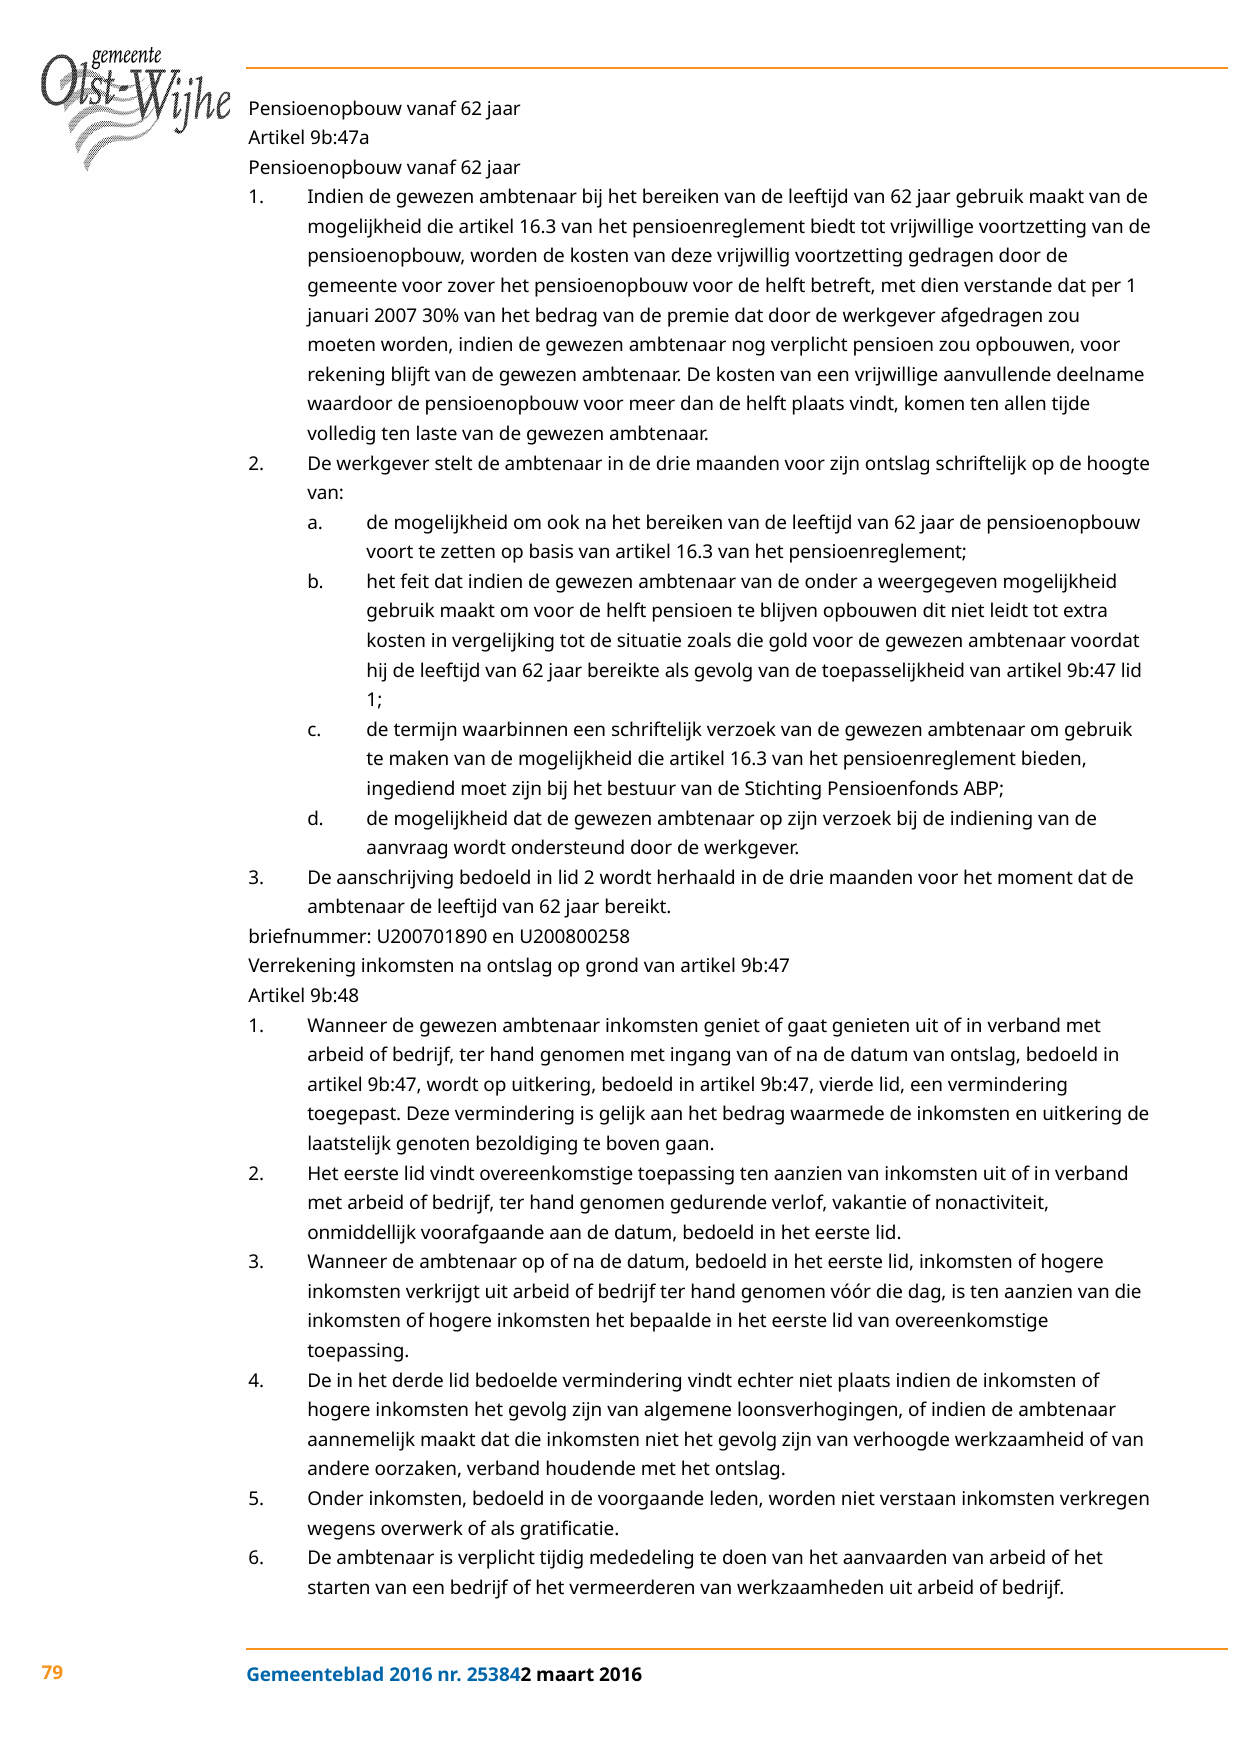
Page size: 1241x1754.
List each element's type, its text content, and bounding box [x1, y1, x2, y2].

list de mogelijkheid om ook na het bereiken van de leeftijd van 62 jaar de pensioenopbouw voort te zetten op basis van artikel 16.3 van het pensioenreglement; [307, 509, 1152, 564]
list Wanneer de gewezen ambtenaar inkomsten geniet of gaat genieten uit of in verband met arbeid of bedrijf, ter hand genomen met ingang van of na de datum van ontslag, bedoeld in artikel 9b:47, wordt op uitkering, bedoeld in artikel 9b:47, vierde lid, een vermindering toegepast. Deze vermindering is gelijk aan het bedrag waarmede de inkomsten en uitkering de laatstelijk genoten bezoldiging te boven gaan. [248, 1012, 1152, 1156]
text briefnummer: U200701890 en U200800258 [248, 923, 1152, 949]
list Wanneer de ambtenaar op of na de datum, bedoeld in het eerste lid, inkomsten of hogere inkomsten verkrijgt uit arbeid of bedrijf ter hand genomen vóór die dag, is ten aanzien van die inkomsten of hogere inkomsten het bepaalde in het eerste lid van overeenkomstige toepassing. [248, 1248, 1152, 1363]
text Pensioenopbouw vanaf 62 jaar [248, 154, 1152, 180]
list De ambtenaar is verplicht tijdig mededeling te doen van het aanvaarden van arbeid of het starten van een bedrijf of het vermeerderen van werkzaamheden uit arbeid of bedrijf. [248, 1544, 1152, 1600]
list De aanschrijving bedoeld in lid 2 wordt herhaald in de drie maanden voor het moment dat de ambtenaar de leeftijd van 62 jaar bereikt. [248, 864, 1152, 919]
list de termijn waarbinnen een schriftelijk verzoek van de gewezen ambtenaar om gebruik te maken van de mogelijkheid die artikel 16.3 van het pensioenreglement bieden, ingediend moet zijn bij het bestuur van de Stichting Pensioenfonds ABP; [307, 716, 1152, 801]
text Artikel 9b:48 [248, 982, 1152, 1008]
text Pensioenopbouw vanaf 62 jaar [248, 95, 1152, 121]
list Onder inkomsten, bedoeld in de voorgaande leden, worden niet verstaan inkomsten verkregen wegens overwerk of als gratificatie. [248, 1485, 1152, 1541]
list Indien de gewezen ambtenaar bij het bereiken van de leeftijd van 62 jaar gebruik maakt van de mogelijkheid die artikel 16.3 van het pensioenreglement biedt tot vrijwillige voortzetting van de pensioenopbouw, worden de kosten van deze vrijwillig voortzetting gedragen door de gemeente voor zover het pensioenopbouw voor de helft betreft, met dien verstande dat per 1 januari 2007 30% van het bedrag van de premie dat door de werkgever afgedragen zou moeten worden, indien de gewezen ambtenaar nog verplicht pensioen zou opbouwen, voor rekening blijft van de gewezen ambtenaar. De kosten van een vrijwillige aanvullende deelname waardoor de pensioenopbouw voor meer dan de helft plaats vindt, komen ten allen tijde volledig ten laste van de gewezen ambtenaar. [248, 183, 1152, 446]
picture [41, 47, 231, 172]
list De werkgever stelt de ambtenaar in de drie maanden voor zijn ontslag schriftelijk op de hoogte van: [248, 450, 1152, 505]
text Artikel 9b:47a [248, 124, 1152, 150]
text Verrekening inkomsten na ontslag op grond van artikel 9b:47 [248, 953, 1152, 978]
list Het eerste lid vindt overeenkomstige toepassing ten aanzien van inkomsten uit of in verband met arbeid of bedrijf, ter hand genomen gedurende verlof, vakantie of nonactiviteit, onmiddellijk voorafgaande aan de datum, bedoeld in het eerste lid. [248, 1160, 1152, 1245]
list De in het derde lid bedoelde vermindering vindt echter niet plaats indien de inkomsten of hogere inkomsten het gevolg zijn van algemene loonsverhogingen, of indien de ambtenaar aannemelijk maakt dat die inkomsten niet het gevolg zijn van verhoogde werkzaamheid of van andere oorzaken, verband houdende met het ontslag. [248, 1367, 1152, 1481]
list het feit dat indien de gewezen ambtenaar van de onder a weergegeven mogelijkheid gebruik maakt om voor de helft pensioen te blijven opbouwen dit niet leidt tot extra kosten in vergelijking tot de situatie zoals die gold voor de gewezen ambtenaar voordat hij de leeftijd van 62 jaar bereikte als gevolg van de toepasselijkheid van artikel 9b:47 lid 1; [307, 568, 1152, 712]
list de mogelijkheid dat de gewezen ambtenaar op zijn verzoek bij de indiening van de aanvraag wordt ondersteund door de werkgever. [307, 805, 1152, 860]
